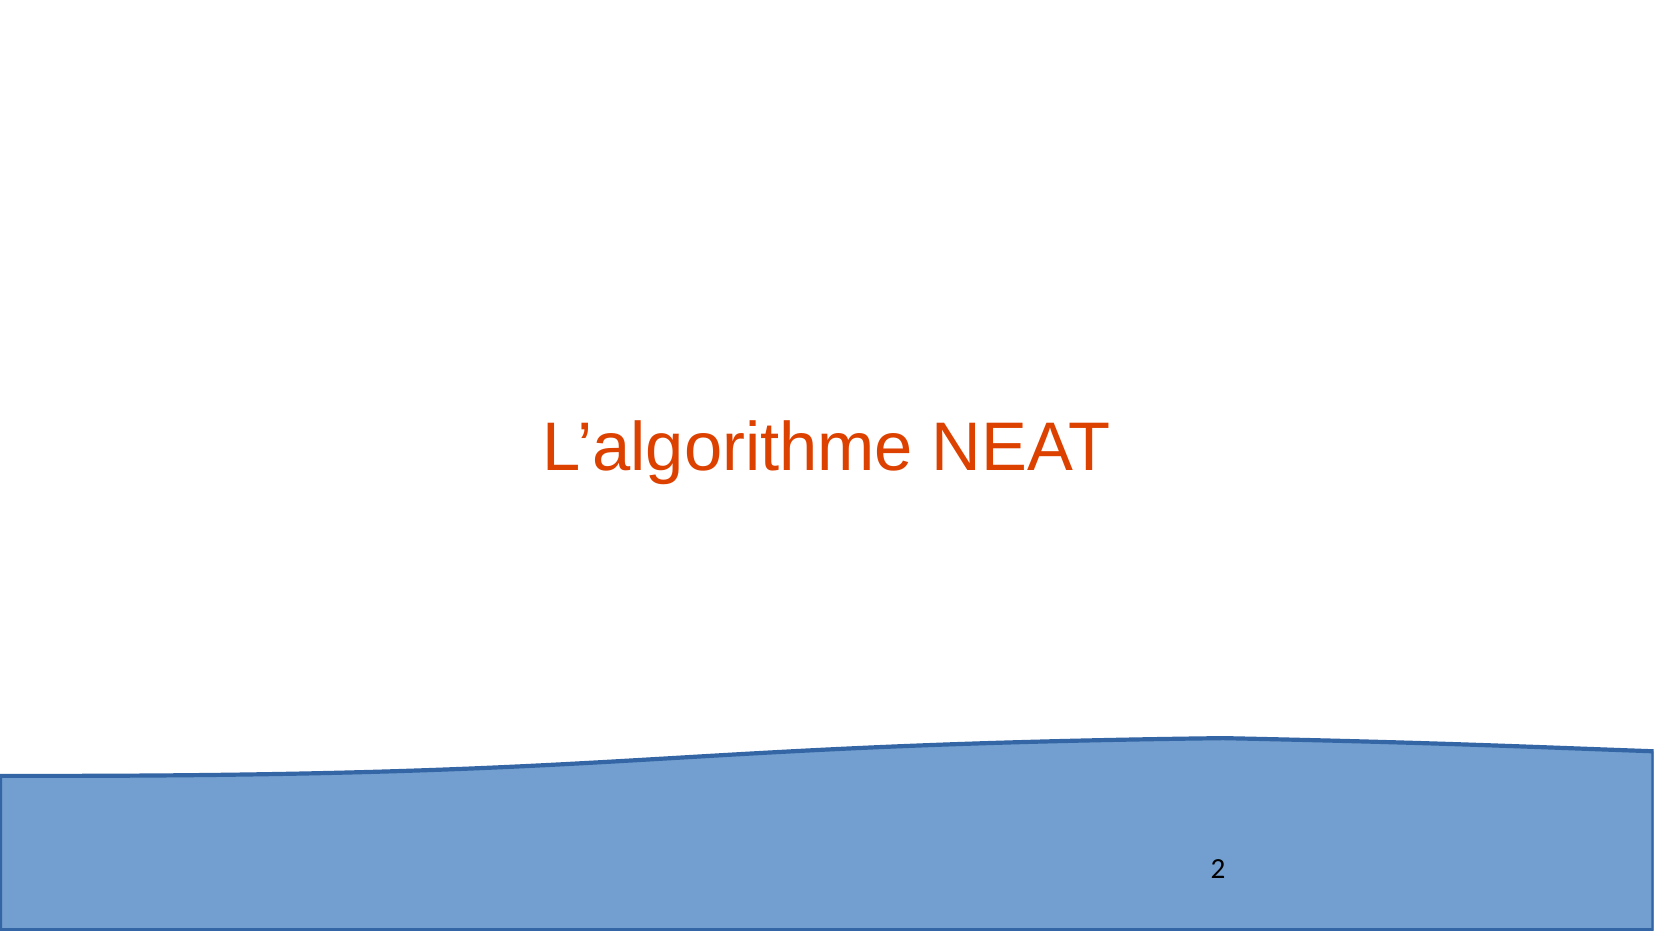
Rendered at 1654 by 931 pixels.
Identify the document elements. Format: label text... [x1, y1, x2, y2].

title L’algorithme NEAT [88, 354, 1565, 532]
